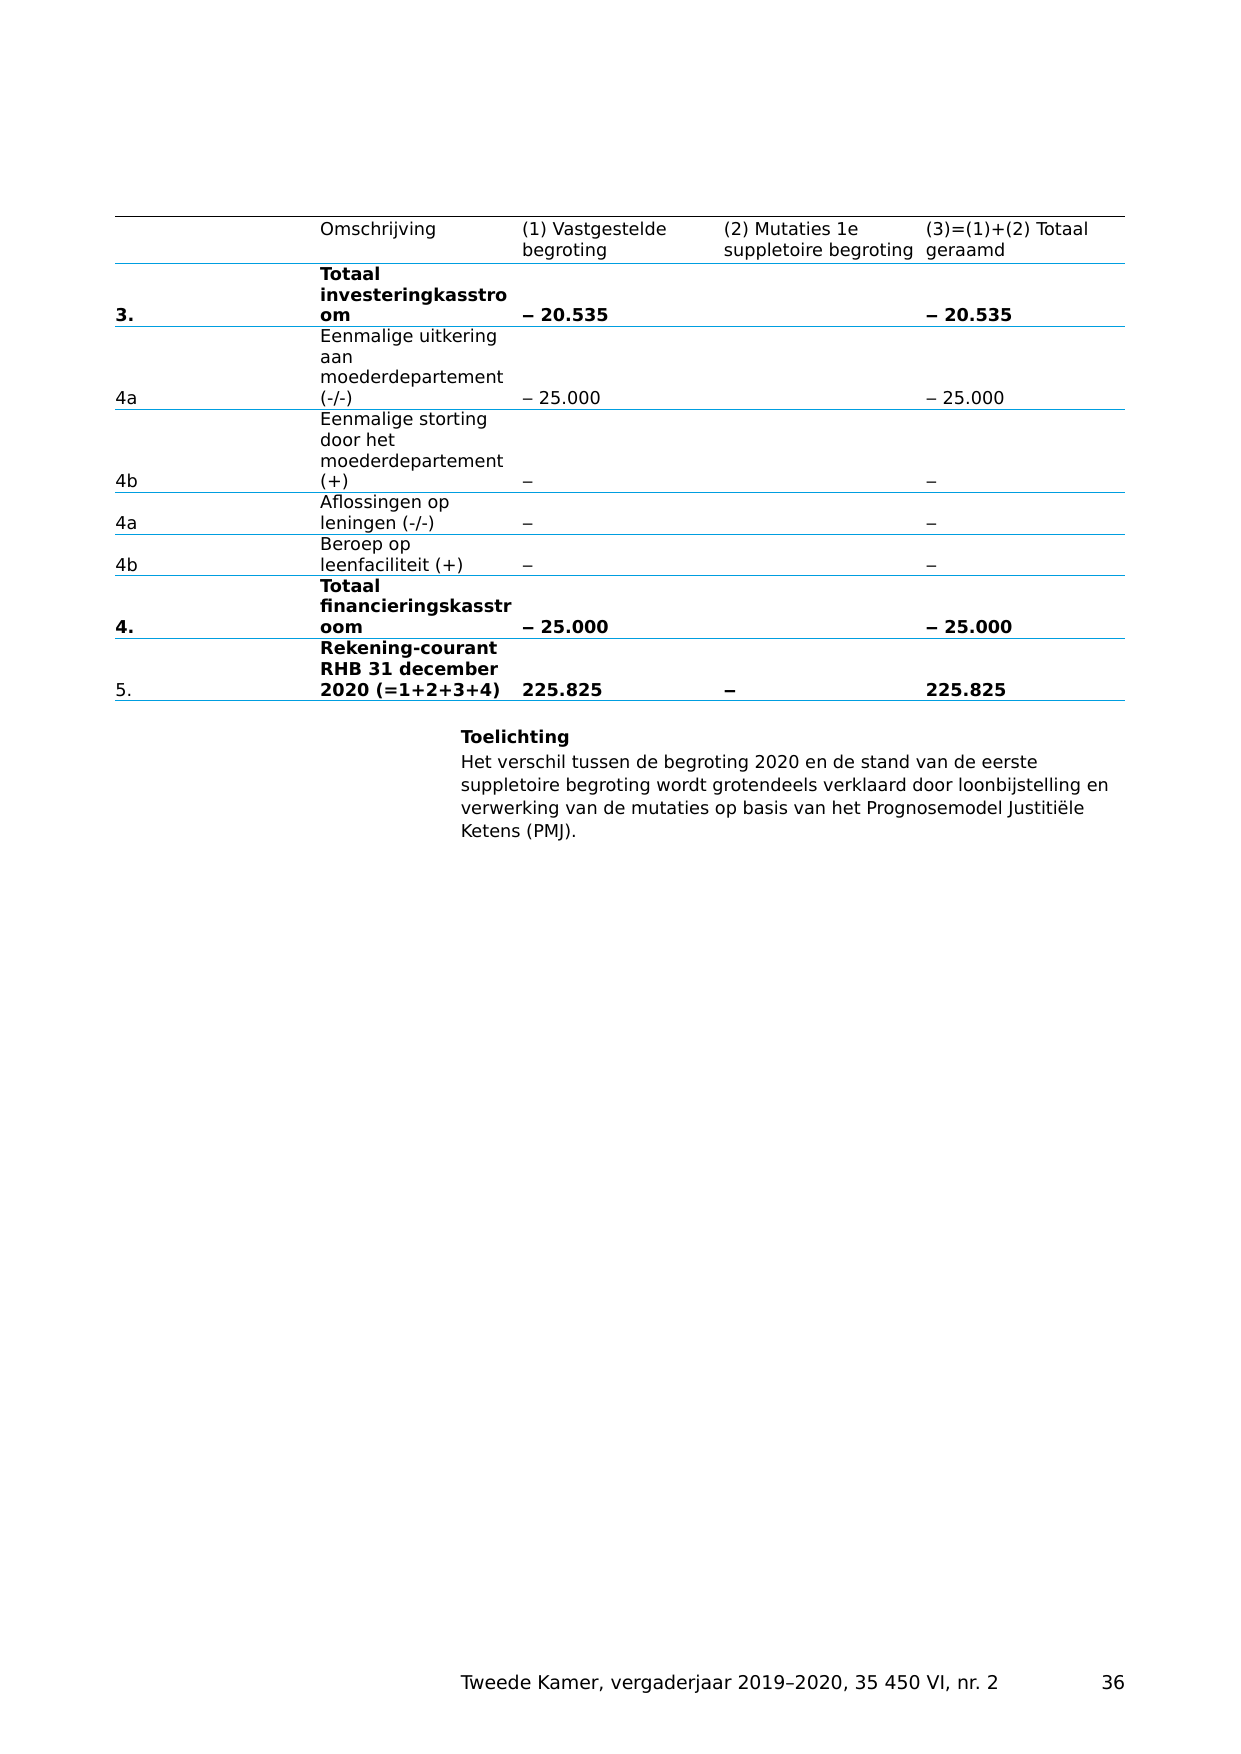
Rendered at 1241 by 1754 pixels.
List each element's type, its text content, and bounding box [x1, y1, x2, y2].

table_cell Eenmalige storting door het moederdepartement (+) [317, 410, 519, 492]
table_cell [721, 576, 923, 638]
table_cell 4a [115, 327, 317, 409]
table_cell (1) Vastgestelde begroting [519, 217, 721, 263]
table_cell 225.825 [519, 639, 721, 700]
table_cell Aflossingen op leningen (-/-) [317, 493, 519, 533]
table_cell ‒ 20.535 [519, 264, 721, 326]
table_cell [721, 535, 923, 575]
table_cell ‒ 25.000 [519, 327, 721, 409]
table_cell ‒ [923, 410, 1125, 492]
table_cell 4b [115, 535, 317, 575]
table_cell Totaal financieringskasstroom [317, 576, 519, 638]
table_cell ‒ 20.535 [923, 264, 1125, 326]
table_cell 4. [115, 576, 317, 638]
table_cell Beroep op leenfaciliteit (+) [317, 535, 519, 575]
text Het verschil tussen de begroting 2020 en de stand van de eerste suppletoire begroting wordt grotendeels verklaard door loonbijstelling en verwerking van de mutaties op basis van het Prognosemodel Justitiële Ketens (PMJ). [461, 751, 1125, 842]
table_header Kasstroomoverzicht (Bedragen x € 1.000) [115, 191, 1125, 216]
table_cell ‒ [721, 639, 923, 700]
table_cell ‒ [923, 493, 1125, 533]
table_cell 3. [115, 264, 317, 326]
table_cell ‒ [519, 535, 721, 575]
table_cell Omschrijving [317, 217, 519, 263]
table_cell [115, 217, 317, 263]
table_cell ‒ [519, 493, 721, 533]
table_cell 4b [115, 410, 317, 492]
table_cell ‒ 25.000 [923, 327, 1125, 409]
table_cell Totaal investeringkasstroom [317, 264, 519, 326]
table_cell ‒ 25.000 [923, 576, 1125, 638]
table_cell [721, 264, 923, 326]
table_cell [721, 410, 923, 492]
text Toelichting [461, 726, 1125, 748]
table_cell Eenmalige uitkering aan moederdepartement (-/-) [317, 327, 519, 409]
table_cell (2) Mutaties 1e suppletoire begroting [721, 217, 923, 263]
table_cell [721, 327, 923, 409]
table_cell ‒ 25.000 [519, 576, 721, 638]
table_cell 4a [115, 493, 317, 533]
table_cell Rekening-courant RHB 31 december 2020 (=1+2+3+4) [317, 639, 519, 700]
table_cell 5. [115, 639, 317, 700]
table_cell [721, 493, 923, 533]
table_cell (3)=(1)+(2) Totaal geraamd [923, 217, 1125, 263]
table_cell ‒ [519, 410, 721, 492]
table_cell ‒ [923, 535, 1125, 575]
table_cell 225.825 [923, 639, 1125, 700]
